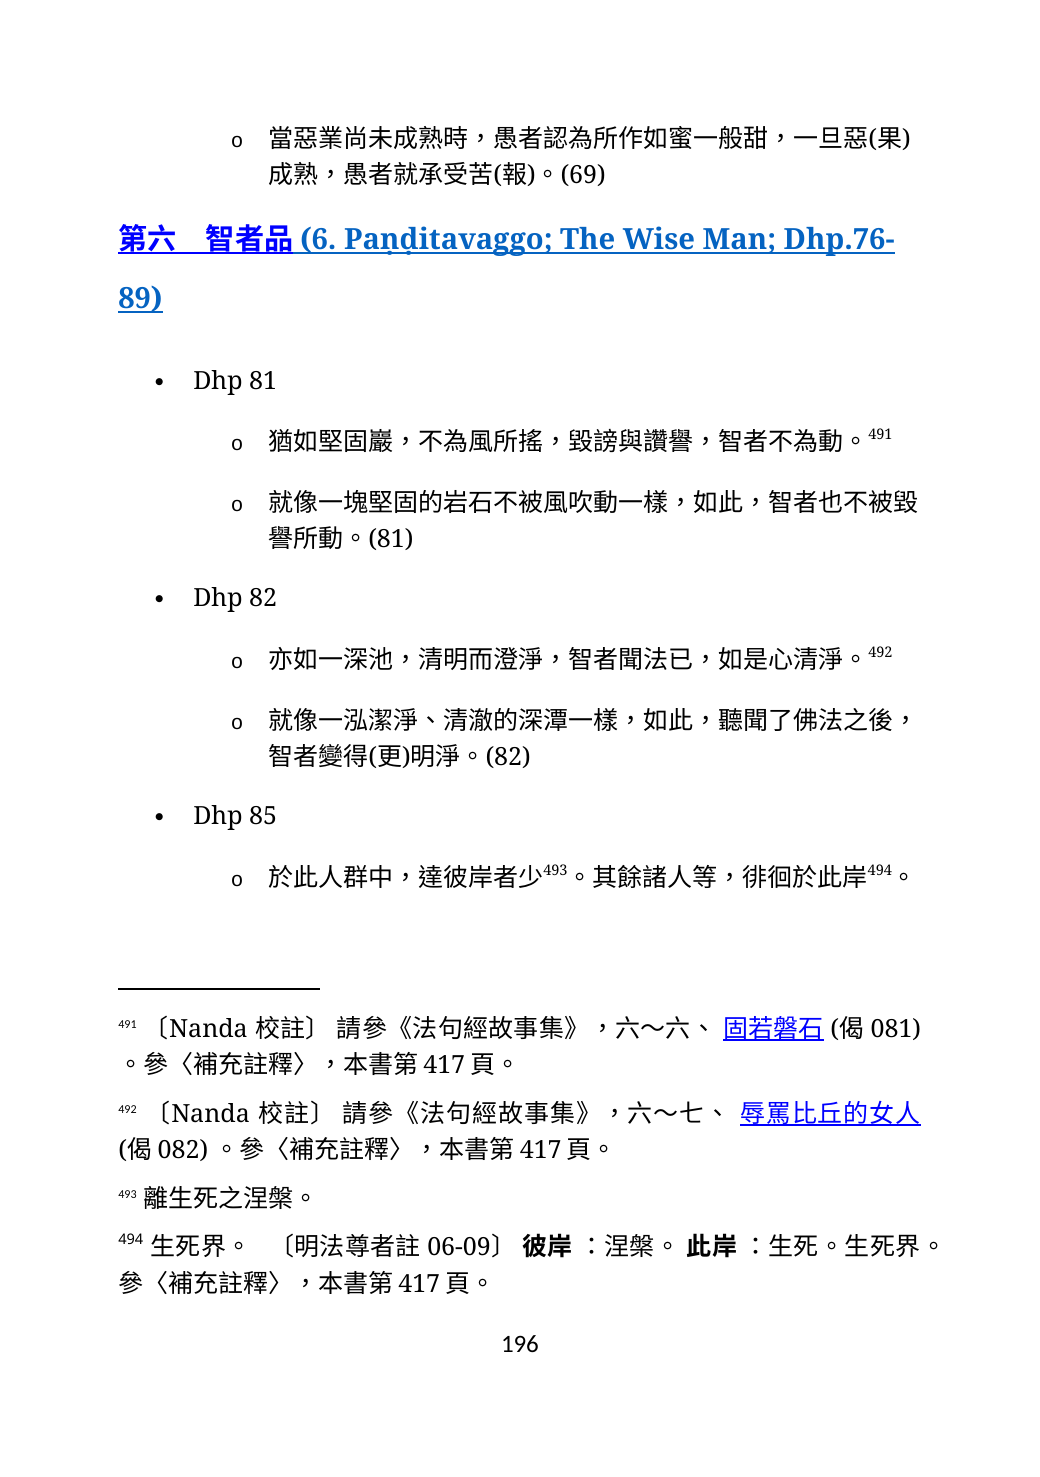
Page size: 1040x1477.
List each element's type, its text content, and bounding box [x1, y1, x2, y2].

list 〔Nanda 校註〕 請參《法句經故事集》，六～六、 固若磐石 (偈 081) 。參〈補充註釋〉，本書第417頁。 [118, 1008, 921, 1081]
list 就像一塊堅固的岩石不被風吹動一樣，如此，智者也不被毀譽所動。(81) [231, 483, 921, 555]
list Dhp 85 [156, 798, 921, 832]
list Dhp 81 [156, 362, 921, 396]
list 亦如一深池，清明而澄淨，智者聞法已，如是心清淨。 [231, 639, 921, 675]
list 離生死之涅槃。 [118, 1178, 921, 1214]
list 當惡業尚未成熟時，愚者認為所作如蜜一般甜，一旦惡(果)成熟，愚者就承受苦(報)。(69) [231, 118, 921, 191]
list 生死界。 〔明法尊者註06-09〕 彼岸 ：涅槃。 此岸 ：生死。生死界。參〈補充註釋〉，本書第417頁。 [118, 1227, 921, 1299]
list 於此人群中，達彼岸者少。其餘諸人等，徘徊於此岸。 [231, 857, 921, 893]
list 就像一泓潔淨、清澈的深潭一樣，如此，聽聞了佛法之後，智者變得(更)明淨。(82) [231, 700, 921, 773]
list 猶如堅固巖，不為風所搖，毀謗與讚譽，智者不為動。 [231, 421, 921, 458]
list Dhp 82 [156, 580, 921, 614]
subtitle 第六 智者品 (6. Paṇḍitavaggo; The Wise Man; Dhp.76-89) [118, 216, 921, 317]
list 〔Nanda 校註〕 請參《法句經故事集》，六～七、 辱罵比丘的女人 (偈 082) 。參〈補充註釋〉，本書第417頁。 [118, 1093, 921, 1166]
